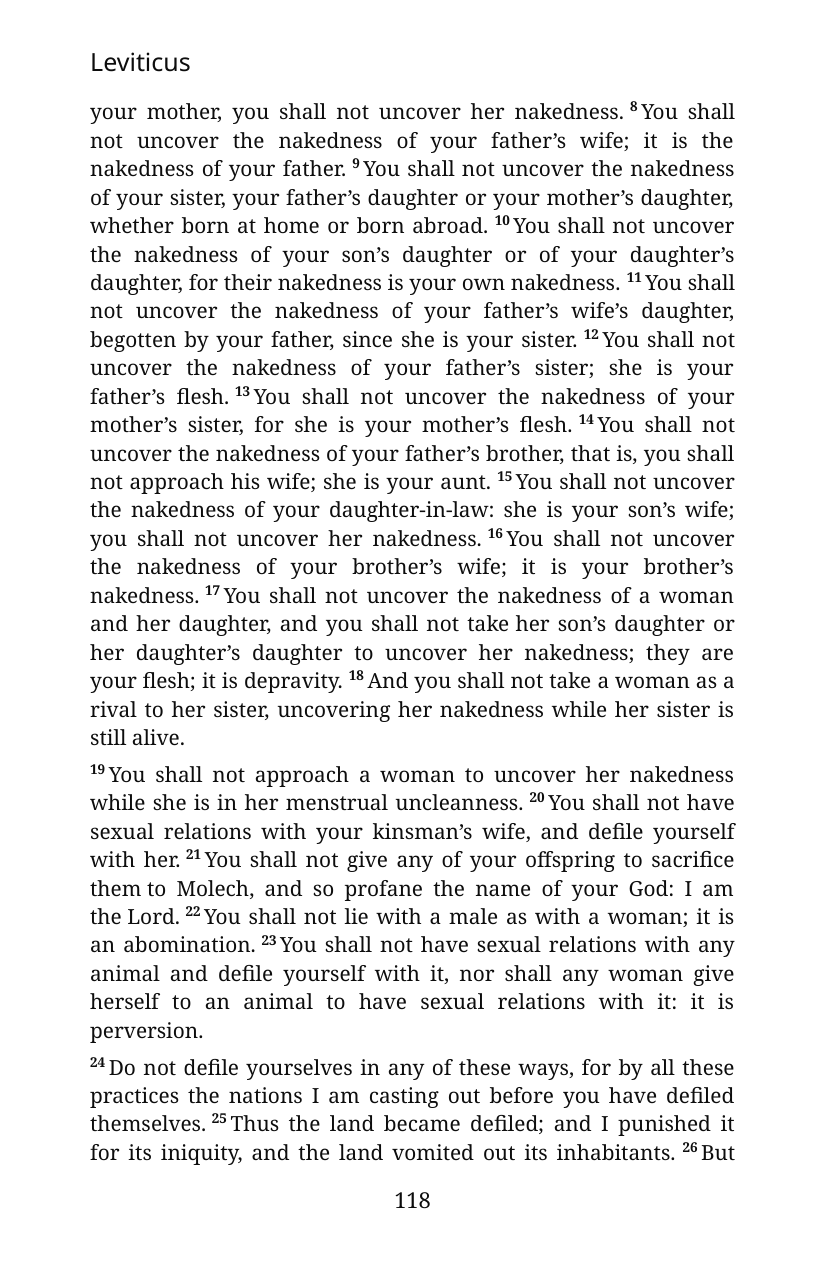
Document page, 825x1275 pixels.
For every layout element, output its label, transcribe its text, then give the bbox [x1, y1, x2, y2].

text 24 Do not defile yourselves in any of these ways, for by all these practices the nations I am casting out before you have defiled themselves. 25 Thus the land became defiled; and I punished it for its iniquity, and the land vomited out its inhabitants. 26 But [90, 1053, 735, 1166]
text your mother, you shall not uncover her nakedness. 8 You shall not uncover the nakedness of your father’s wife; it is the nakedness of your father. 9 You shall not uncover the nakedness of your sister, your father’s daughter or your mother’s daughter, whether born at home or born abroad. 10 You shall not uncover the nakedness of your son’s daughter or of your daughter’s daughter, for their nakedness is your own nakedness. 11 You shall not uncover the nakedness of your father’s wife’s daughter, begotten by your father, since she is your sister. 12 You shall not uncover the nakedness of your father’s sister; she is your father’s flesh. 13 You shall not uncover the nakedness of your mother’s sister, for she is your mother’s flesh. 14 You shall not uncover the nakedness of your father’s brother, that is, you shall not approach his wife; she is your aunt. 15 You shall not uncover the nakedness of your daughter-in-law: she is your son’s wife; you shall not uncover her nakedness. 16 You shall not uncover the nakedness of your brother’s wife; it is your brother’s nakedness. 17 You shall not uncover the nakedness of a woman and her daughter, and you shall not take her son’s daughter or her daughter’s daughter to uncover her nakedness; they are your flesh; it is depravity. 18 And you shall not take a woman as a rival to her sister, uncovering her nakedness while her sister is still alive. [90, 97, 735, 752]
text 19 You shall not approach a woman to uncover her nakedness while she is in her menstrual uncleanness. 20 You shall not have sexual relations with your kinsman’s wife, and defile yourself with her. 21 You shall not give any of your offspring to sacrifice them to Molech, and so profane the name of your God: I am the Lord. 22 You shall not lie with a male as with a woman; it is an abomination. 23 You shall not have sexual relations with any animal and defile yourself with it, nor shall any woman give herself to an animal to have sexual relations with it: it is perversion. [90, 760, 735, 1044]
